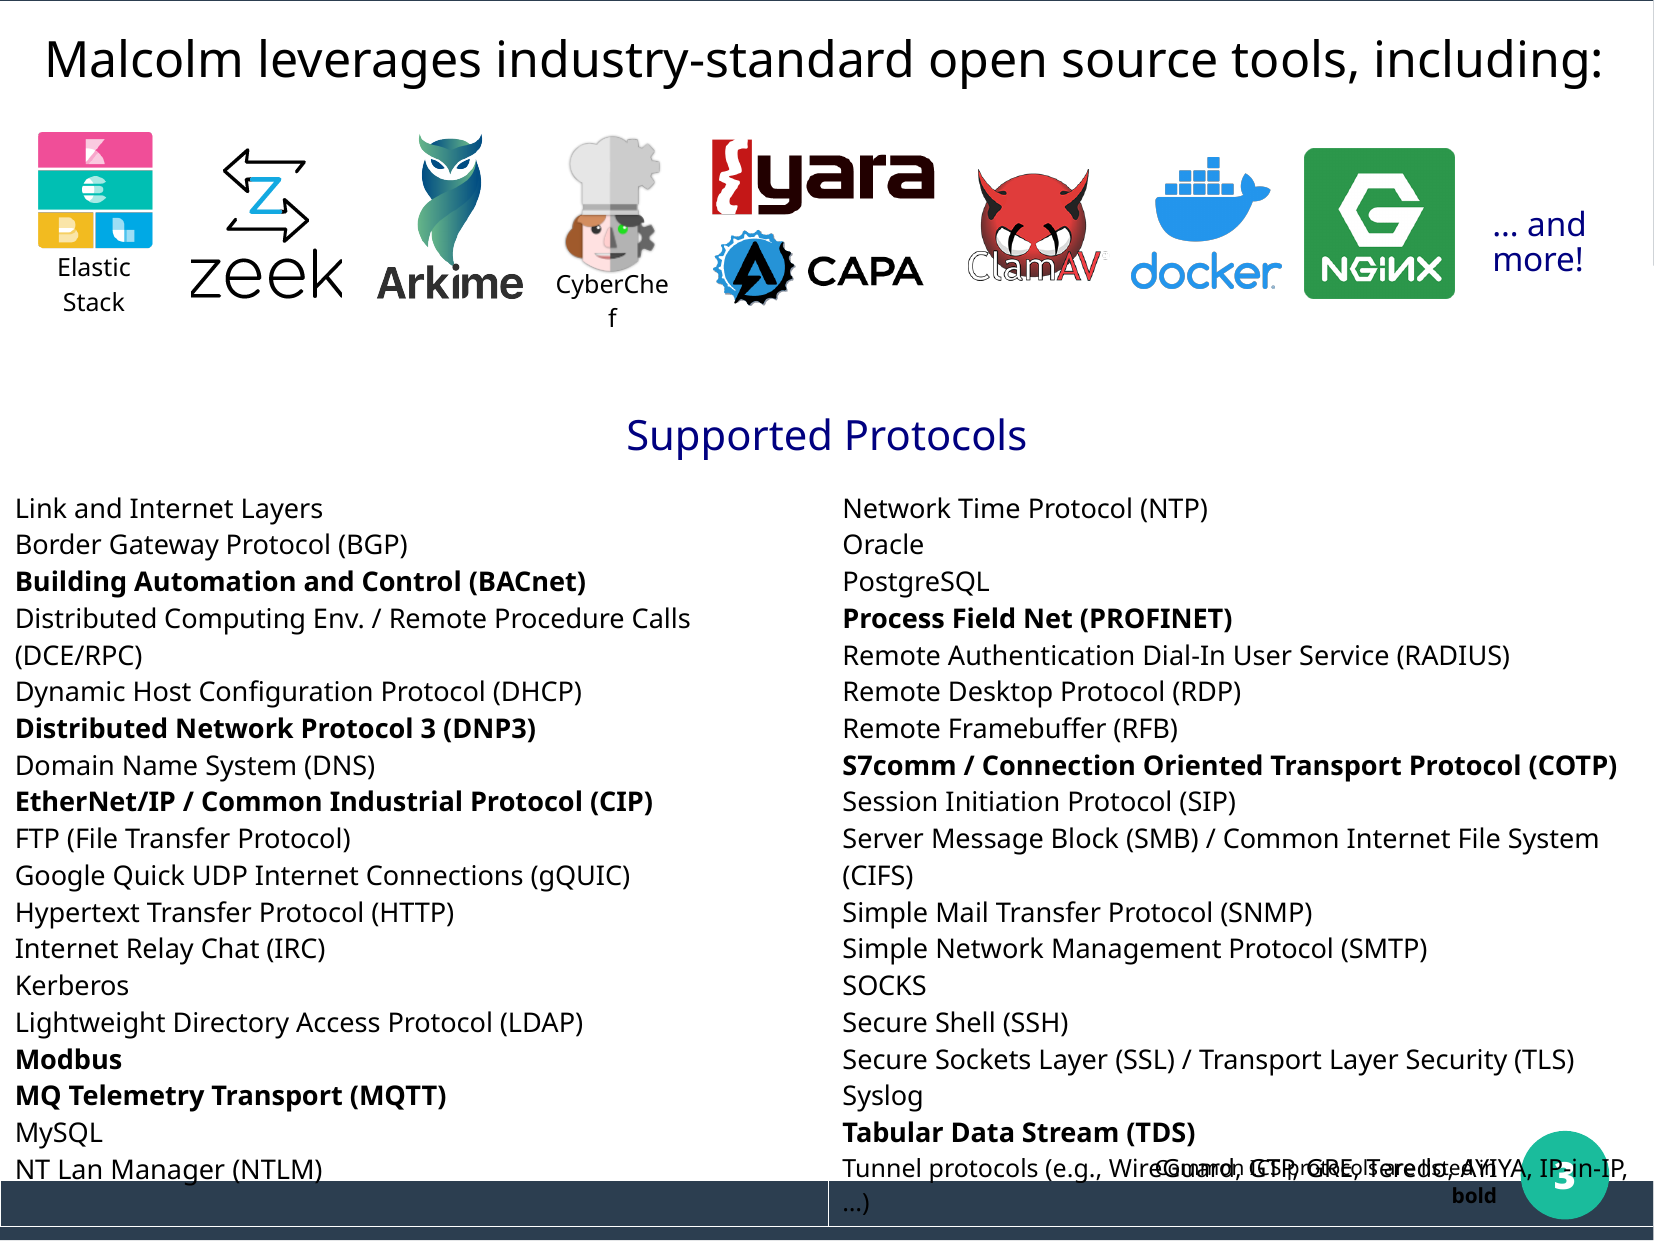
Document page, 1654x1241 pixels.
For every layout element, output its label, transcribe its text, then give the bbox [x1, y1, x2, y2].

text_box … and more! [1477, 165, 1623, 282]
picture [1131, 157, 1282, 289]
text_box Elastic Stack [19, 242, 170, 321]
picture [375, 129, 526, 301]
picture [959, 147, 1110, 300]
picture [704, 221, 931, 312]
picture [543, 134, 682, 259]
text_box Common ICS protocols are listed in bold [1089, 1145, 1512, 1214]
text_box Malcolm leverages industry-standard open source tools, including: [15, 16, 1636, 120]
picture [31, 126, 157, 252]
picture [191, 148, 342, 299]
table_header Network Time Protocol (NTP) Oracle PostgreSQL Process Field Net (PROFINET) Remote Authentication Dial-In User Service (RADIUS) Remote Desktop Protocol (RDP) Remote Framebuffer (RFB) S7comm / Connection Oriented Transport Protocol (COTP) Session Initiation Protocol (SIP) Server Message Block (SMB) / Common Internet File System (CIFS) Simple Mail Transfer Protocol (SNMP) Simple Network Management Protocol (SMTP) SOCKS Secure Shell (SSH) Secure Sockets Layer (SSL) / Transport Layer Security (TLS) Syslog Tabular Data Stream (TDS) Tunnel protocols (e.g., WireGuard, GTP, GRE, Teredo, AYIYA, IP-in-IP, …) [829, 483, 1653, 1226]
text_box CyberChef [537, 259, 688, 312]
table_header Link and Internet Layers Border Gateway Protocol (BGP) Building Automation and Control (BACnet) Distributed Computing Env. / Remote Procedure Calls (DCE/RPC) Dynamic Host Configuration Protocol (DHCP) Distributed Network Protocol 3 (DNP3) Domain Name System (DNS) EtherNet/IP / Common Industrial Protocol (CIP) FTP (File Transfer Protocol) Google Quick UDP Internet Connections (gQUIC) Hypertext Transfer Protocol (HTTP) Internet Relay Chat (IRC) Kerberos Lightweight Directory Access Protocol (LDAP) Modbus MQ Telemetry Transport (MQTT) MySQL NT Lan Manager (NTLM) [1, 483, 828, 1226]
picture [710, 137, 938, 215]
text_box Supported Protocols [476, 398, 1178, 489]
text_box [0, 1, 1654, 287]
picture [1304, 148, 1455, 299]
